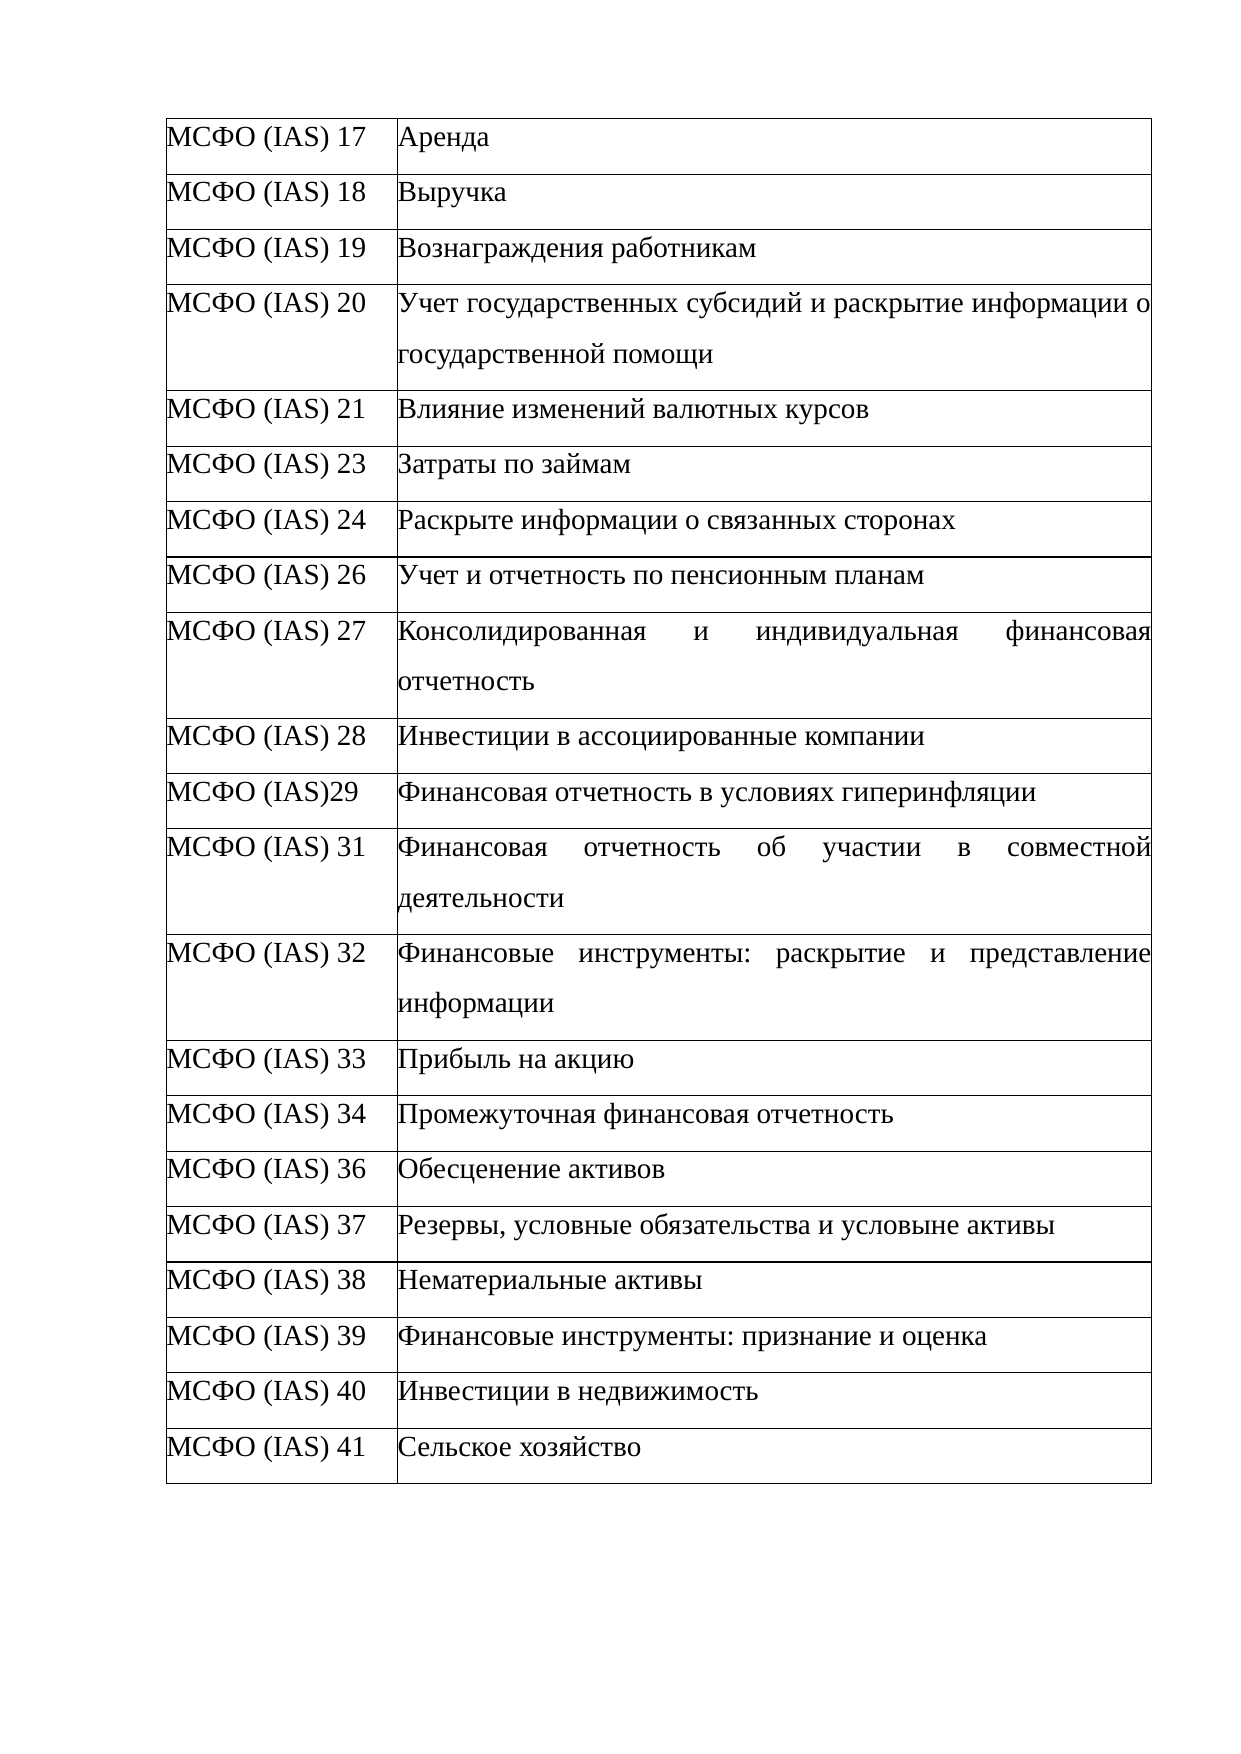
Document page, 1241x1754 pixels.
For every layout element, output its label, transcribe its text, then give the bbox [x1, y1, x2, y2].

table_cell Сельское хозяйство [398, 1429, 1151, 1483]
table_cell Выручка [398, 175, 1151, 229]
table_cell Инвестиции в ассоциированные компании [398, 719, 1151, 773]
table_cell Инвестиции в недвижимость [398, 1373, 1151, 1428]
table_cell МСФО (IAS) 21 [167, 391, 397, 446]
table_cell Учет государственных субсидий и раскрытие информации о государственной помощи [398, 285, 1151, 390]
table_cell Затраты по займам [398, 447, 1151, 501]
table_cell МСФО (IAS) 38 [167, 1263, 397, 1317]
table_cell Прибыль на акцию [398, 1041, 1151, 1095]
table_cell МСФО (IAS) 20 [167, 285, 397, 390]
table_cell МСФО (IAS) 37 [167, 1207, 397, 1261]
table_cell МСФО (IAS) 36 [167, 1152, 397, 1206]
table_cell МСФО (IAS) 31 [167, 829, 397, 934]
table_cell МСФО (IAS) 41 [167, 1429, 397, 1483]
table_cell МСФО (IAS) 32 [167, 935, 397, 1040]
table_cell МСФО (IAS)29 [167, 774, 397, 828]
table_cell Аренда [398, 119, 1151, 173]
table_cell МСФО (IAS) 39 [167, 1318, 397, 1372]
table_cell Финансовые инструменты: признание и оценка [398, 1318, 1151, 1372]
table_cell МСФО (IAS) 34 [167, 1096, 397, 1151]
table_cell Финансовые инструменты: раскрытие и представление информации [398, 935, 1151, 1040]
table_cell Влияние изменений валютных курсов [398, 391, 1151, 446]
table_cell МСФО (IAS) 27 [167, 613, 397, 717]
table_cell МСФО (IAS) 24 [167, 502, 397, 556]
table_cell Учет и отчетность по пенсионным планам [398, 558, 1151, 612]
table_cell Резервы, условные обязательства и условыне активы [398, 1207, 1151, 1261]
table_cell Финансовая отчетность об участии в совместной деятельности [398, 829, 1151, 934]
table_cell МСФО (IAS) 40 [167, 1373, 397, 1428]
table_cell Консолидированная и индивидуальная финансовая отчетность [398, 613, 1151, 717]
table_cell МСФО (IAS) 23 [167, 447, 397, 501]
table_cell МСФО (IAS) 28 [167, 719, 397, 773]
table_cell МСФО (IAS) 17 [167, 119, 397, 173]
table_cell МСФО (IAS) 19 [167, 230, 397, 284]
table_cell МСФО (IAS) 33 [167, 1041, 397, 1095]
table_cell Обесценение активов [398, 1152, 1151, 1206]
table_cell Промежуточная финансовая отчетность [398, 1096, 1151, 1151]
table_cell Нематериальные активы [398, 1263, 1151, 1317]
table_cell МСФО (IAS) 26 [167, 558, 397, 612]
table_cell Раскрыте информации о связанных сторонах [398, 502, 1151, 556]
table_cell Финансовая отчетность в условиях гиперинфляции [398, 774, 1151, 828]
table_cell МСФО (IAS) 18 [167, 175, 397, 229]
table_cell Вознаграждения работникам [398, 230, 1151, 284]
